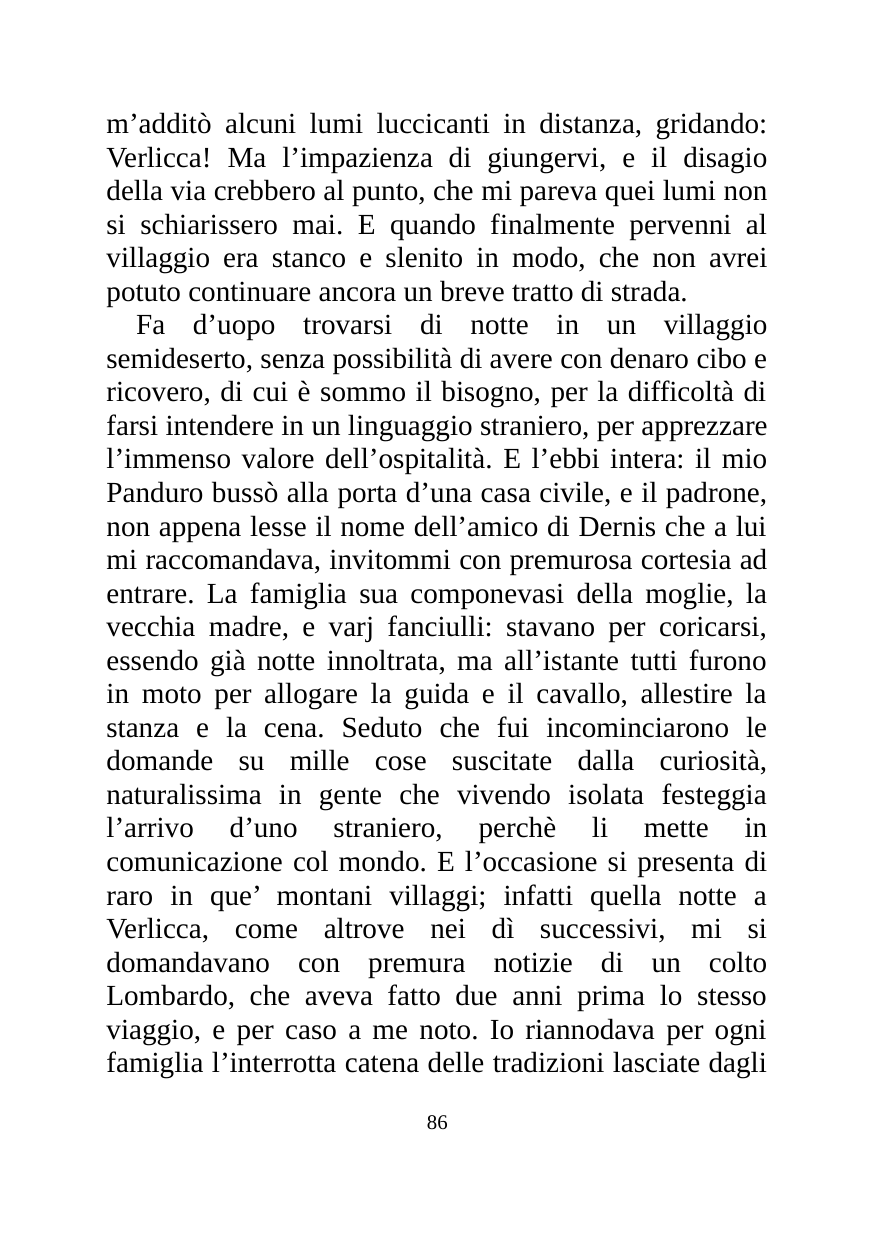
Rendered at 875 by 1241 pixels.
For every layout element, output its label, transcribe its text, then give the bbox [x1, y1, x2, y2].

text Fa d’uopo trovarsi di notte in un villaggio semideserto, senza possibilità di avere con denaro cibo e ricovero, di cui è sommo il bisogno, per la difficoltà di farsi intendere in un linguaggio straniero, per apprezzare l’immenso valore dell’ospitalità. E l’ebbi intera: il mio Panduro bussò alla porta d’una casa civile, e il padrone, non appena lesse il nome dell’amico di Dernis che a lui mi raccomandava, invitommi con premurosa cortesia ad entrare. La famiglia sua componevasi della moglie, la vecchia madre, e varj fanciulli: stavano per coricarsi, essendo già notte innoltrata, ma all’istante tutti furono in moto per allogare la guida e il cavallo, allestire la stanza e la cena. Seduto che fui incominciarono le domande su mille cose suscitate dalla curiosità, naturalissima in gente che vivendo isolata festeggia l’arrivo d’uno straniero, perchè li mette in comunicazione col mondo. E l’occasione si presenta di raro in que’ montani villaggi; infatti quella notte a Verlicca, come altrove nei dì successivi, mi si domandavano con premura notizie di un colto Lombardo, che aveva fatto due anni prima lo stesso viaggio, e per caso a me noto. Io riannodava per ogni famiglia l’interrotta catena delle tradizioni lasciate dagli [106, 307, 768, 1079]
text m’additò alcuni lumi luccicanti in distanza, gridando: Verlicca! Ma l’impazienza di giungervi, e il disagio della via crebbero al punto, che mi pareva quei lumi non si schiarissero mai. E quando finalmente pervenni al villaggio era stanco e slenito in modo, che non avrei potuto continuare ancora un breve tratto di strada. [106, 106, 768, 307]
